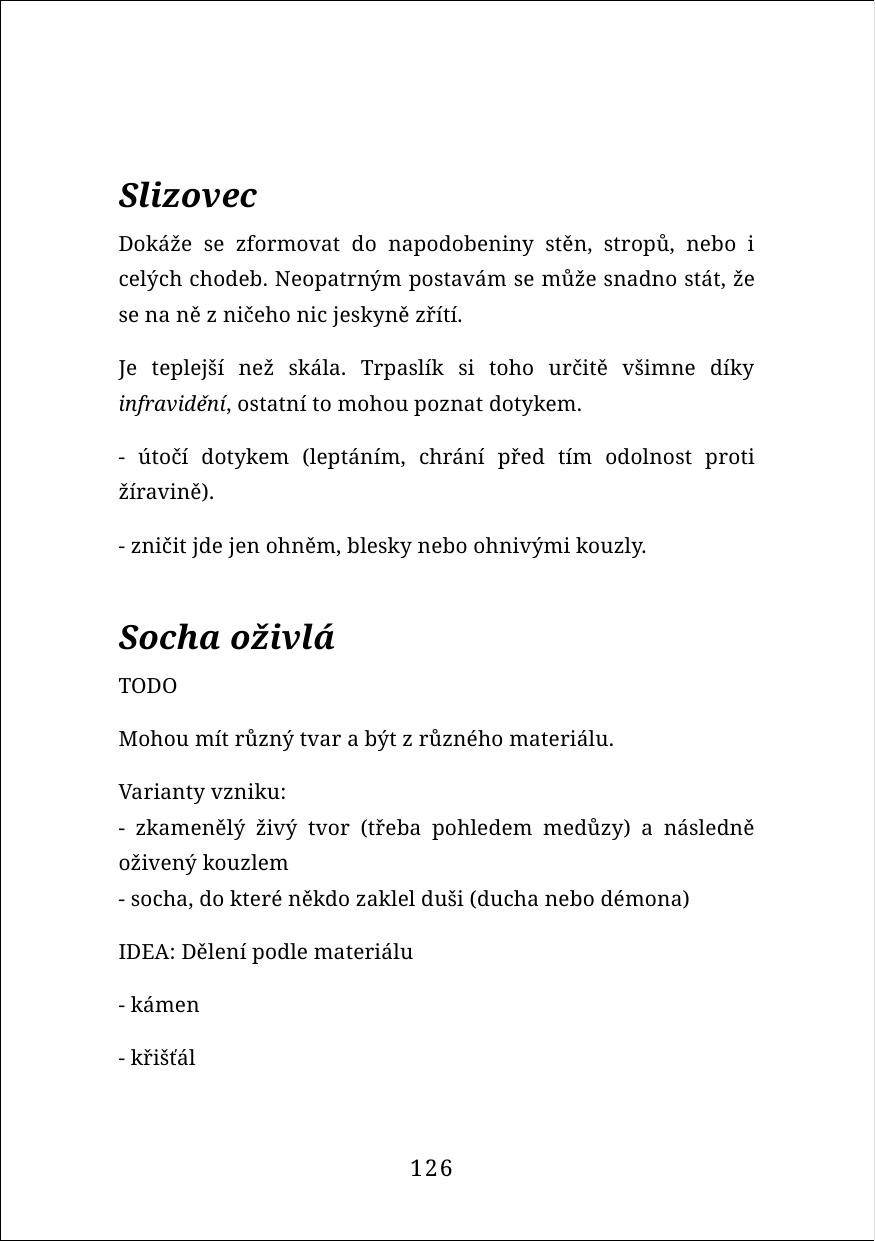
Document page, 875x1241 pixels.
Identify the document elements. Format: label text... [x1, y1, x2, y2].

text Mohou mít různý tvar a být z různého materiálu. [118, 724, 756, 752]
subtitle Slizovec [118, 172, 756, 217]
text Je teplejší než skála. Trpaslík si toho určitě všimne díky infravidění, ostatní to mohou poznat dotykem. [118, 353, 756, 417]
text Varianty vzniku: - zkamenělý živý tvor (třeba pohledem medůzy) a následně oživený kouzlem - socha, do které někdo zaklel duši (ducha nebo démona) [118, 777, 756, 912]
text - křišťál [118, 1043, 756, 1072]
text - útočí dotykem (leptáním, chrání před tím odolnost proti žíravině). [118, 442, 756, 506]
text Dokáže se zformovat do napodobeniny stěn, stropů, nebo i celých chodeb. Neopatrným postavám se může snadno stát, že se na ně z ničeho nic jeskyně zřítí. [118, 229, 756, 328]
text - zničit jde jen ohněm, blesky nebo ohnivými kouzly. [118, 531, 756, 559]
subtitle Socha oživlá [118, 613, 756, 659]
text - kámen [118, 990, 756, 1019]
text TODO [118, 671, 756, 699]
text IDEA: Dělení podle materiálu [118, 937, 756, 965]
